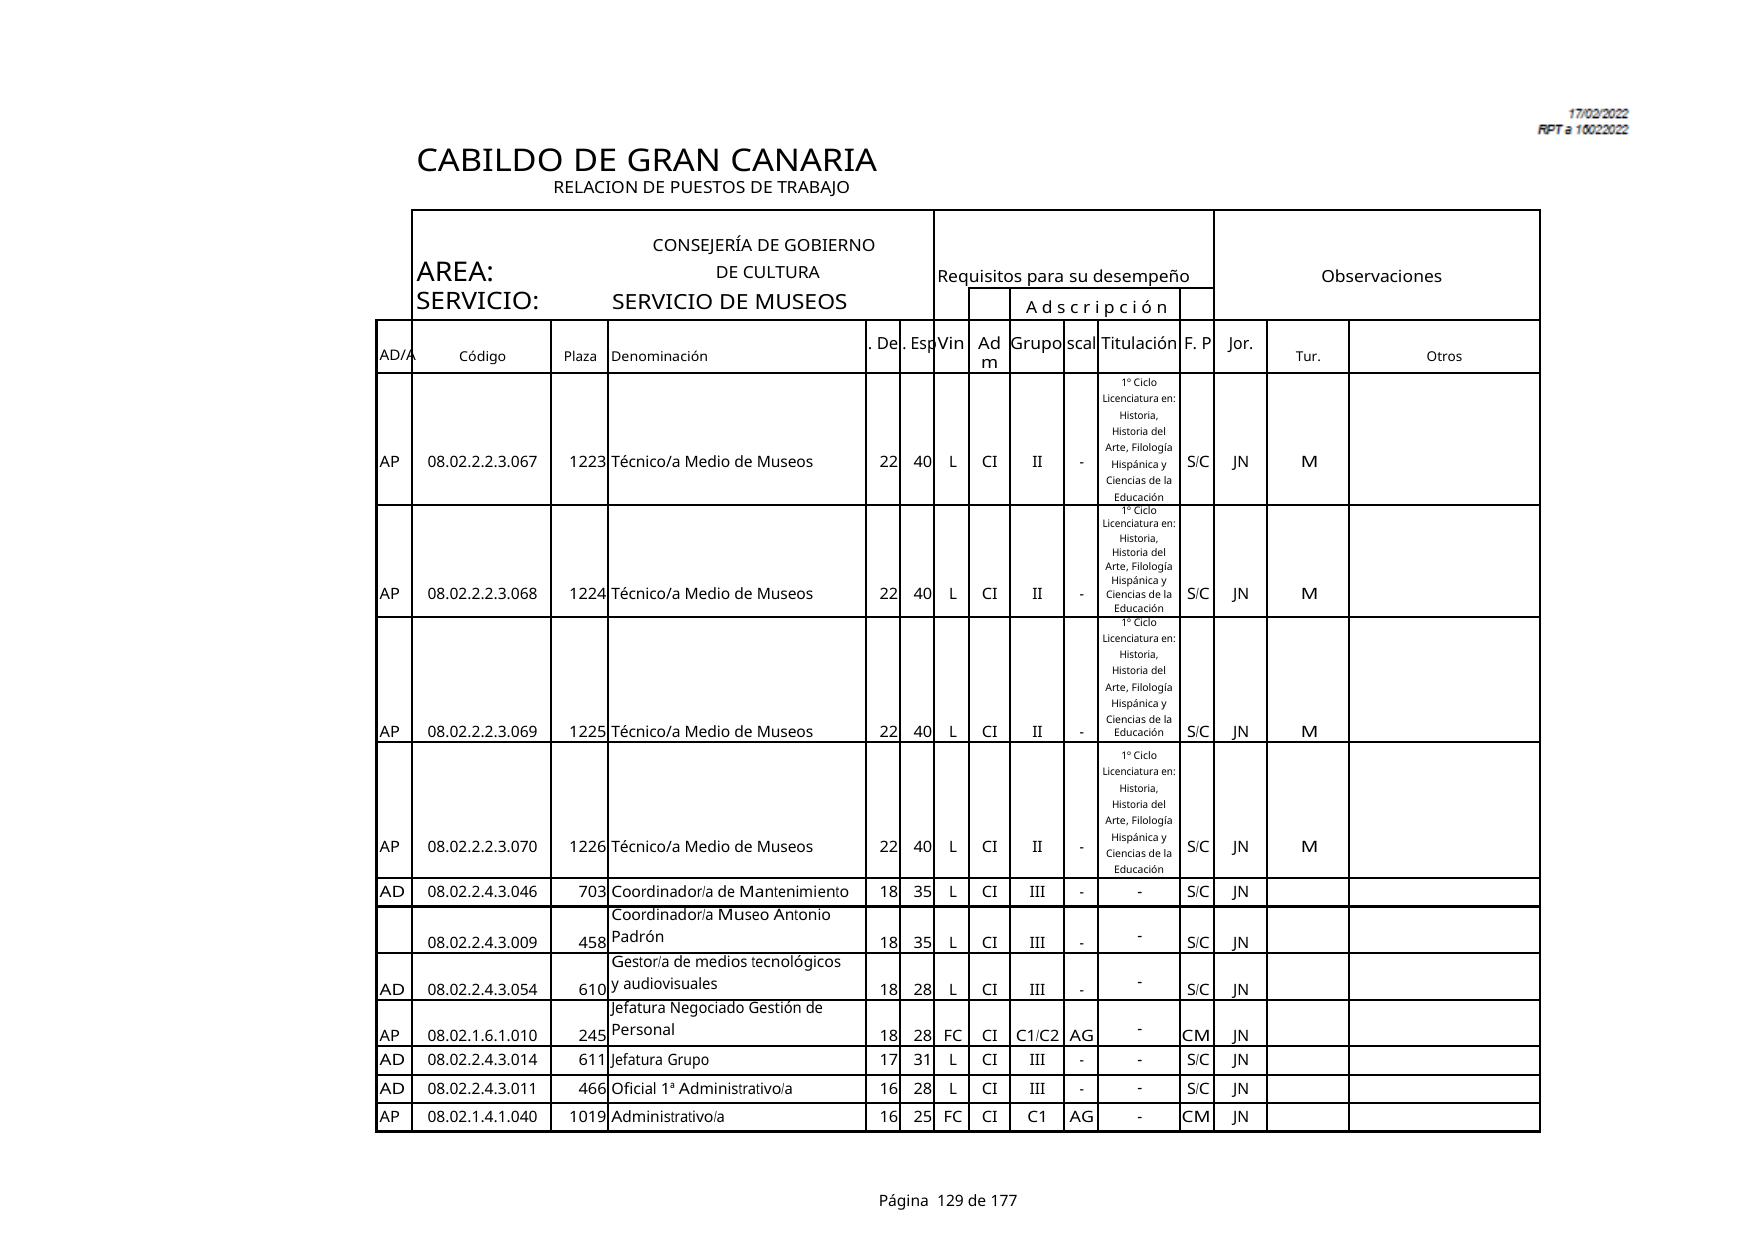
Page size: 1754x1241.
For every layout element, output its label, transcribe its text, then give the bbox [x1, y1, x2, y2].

table_cell [970, 289, 1009, 319]
table_cell 1º Ciclo Licenciatura en: Historia, Historia del Arte, Filología Hispánica y Ciencias de la Educación [1099, 374, 1179, 504]
table_cell 1225 [552, 618, 607, 741]
table_cell JN [1215, 506, 1266, 616]
table_cell 40 [901, 374, 933, 504]
table_cell CI [970, 908, 1009, 952]
table_cell 08.02.2.4.3.014 [413, 1047, 550, 1073]
table_cell 1º Ciclo Licenciatura en: Historia, Historia del Arte, Filología Hispánica y Ciencias de la Educación [1099, 743, 1179, 877]
table_cell 466 [552, 1076, 607, 1102]
table_cell Oficial 1ª Administrativo/a [609, 1076, 865, 1102]
table_cell [1350, 1104, 1539, 1130]
table_header Requisitos para su desempeño [935, 211, 1213, 287]
table_header Observaciones [1215, 211, 1539, 319]
table_cell [1268, 1047, 1348, 1073]
table_cell 18 [867, 1001, 899, 1045]
table_cell Plaza [552, 321, 607, 372]
table_cell 35 [901, 879, 933, 905]
table_cell CI [970, 1076, 1009, 1102]
table_cell 28 [901, 954, 933, 998]
table_cell Otros [1350, 321, 1539, 372]
table_cell M [1268, 743, 1348, 877]
table_cell Técnico/a Medio de Museos [609, 618, 865, 741]
table_cell 08.02.2.4.3.009 [413, 908, 550, 952]
table_cell JN [1215, 374, 1266, 504]
table_cell Técnico/a Medio de Museos [609, 743, 865, 877]
table_cell L [935, 879, 968, 905]
table_cell L [935, 743, 968, 877]
table_cell 25 [901, 1104, 933, 1130]
table_cell CI [970, 374, 1009, 504]
table_cell III [1011, 908, 1063, 952]
table_cell II [1011, 506, 1063, 616]
table_cell AD [378, 1076, 411, 1102]
table_cell CI [970, 743, 1009, 877]
table_cell CI [970, 1001, 1009, 1045]
table_cell C1 [1011, 1104, 1063, 1130]
table_cell A d s c r i p c i ó n [1011, 289, 1179, 319]
table_cell Administrativo/a [609, 1104, 865, 1130]
table_cell - [1065, 743, 1097, 877]
table_cell Titulación [1099, 321, 1179, 372]
table_cell 22 [867, 506, 899, 616]
table_cell S/C [1181, 374, 1213, 504]
table_cell - [1099, 908, 1179, 952]
table_cell CI [970, 506, 1009, 616]
table_cell 08.02.2.4.3.046 [413, 879, 550, 905]
table_cell Jefatura Negociado Gestión de Personal [609, 1001, 865, 1045]
table_cell 40 [901, 618, 933, 741]
table_cell Coordinador/a de Mantenimiento [609, 879, 865, 905]
table_cell - [1099, 1076, 1179, 1102]
table_cell 18 [867, 879, 899, 905]
table_cell 08.02.1.4.1.040 [413, 1104, 550, 1130]
table_cell [935, 287, 968, 319]
table_cell 08.02.2.2.3.068 [413, 506, 550, 616]
table_cell 08.02.1.6.1.010 [413, 1001, 550, 1045]
table_cell 40 [901, 506, 933, 616]
table_cell 22 [867, 618, 899, 741]
table_cell Coordinador/a Museo Antonio Padrón [609, 908, 865, 952]
table_cell Técnico/a Medio de Museos [609, 506, 865, 616]
table_cell [1350, 1076, 1539, 1102]
table_cell FC [935, 1001, 968, 1045]
table_cell AD/A [378, 321, 411, 372]
table_cell Gestor/a de medios tecnológicos y audiovisuales [609, 954, 865, 998]
table_cell 611 [552, 1047, 607, 1073]
table_cell M [1268, 506, 1348, 616]
table_cell JN [1215, 954, 1266, 998]
table_cell S/C [1181, 618, 1213, 741]
table_cell . Esp [901, 321, 933, 372]
table_cell L [935, 908, 968, 952]
table_cell AD [378, 879, 411, 905]
table_cell [1268, 908, 1348, 952]
table_cell 40 [901, 743, 933, 877]
table_cell AD [378, 1047, 411, 1073]
table_cell S/C [1181, 879, 1213, 905]
table_cell 458 [552, 908, 607, 952]
table_cell CI [970, 879, 1009, 905]
table_cell [1350, 374, 1539, 504]
table_cell CI [970, 1104, 1009, 1130]
table_cell S/C [1181, 1047, 1213, 1073]
table_cell JN [1215, 908, 1266, 952]
table_cell - [1099, 1047, 1179, 1073]
table_cell [1350, 954, 1539, 998]
table_cell 1º Ciclo Licenciatura en: Historia, Historia del Arte, Filología Hispánica y Ciencias de la Educación [1099, 618, 1179, 741]
table_cell L [935, 618, 968, 741]
table_cell 08.02.2.2.3.067 [413, 374, 550, 504]
table_cell scal [1065, 321, 1097, 372]
table_cell AP [378, 506, 411, 616]
table_cell - [1065, 618, 1097, 741]
table_cell CI [970, 618, 1009, 741]
table_cell . De [867, 321, 899, 372]
table_cell II [1011, 374, 1063, 504]
table_cell L [935, 954, 968, 998]
table_cell Código [413, 321, 550, 372]
table_header [376, 209, 411, 319]
table_cell [1268, 954, 1348, 998]
table_cell S/C [1181, 743, 1213, 877]
table_cell 31 [901, 1047, 933, 1073]
table_cell AP [378, 743, 411, 877]
table_cell III [1011, 879, 1063, 905]
table_cell AP [378, 618, 411, 741]
table_cell Tur. [1268, 321, 1348, 372]
table_cell M [1268, 374, 1348, 504]
table_cell 18 [867, 954, 899, 998]
table_cell AG [1065, 1104, 1097, 1130]
table_cell Denominación [609, 321, 865, 372]
table_cell AG [1065, 1001, 1097, 1045]
table_cell S/C [1181, 506, 1213, 616]
table_cell [1350, 618, 1539, 741]
table_cell CI [970, 954, 1009, 998]
table_cell L [935, 506, 968, 616]
table_cell CI [970, 1047, 1009, 1073]
table_cell JN [1215, 1047, 1266, 1073]
table_cell L [935, 1047, 968, 1073]
table_cell AP [378, 374, 411, 504]
table_cell AD [378, 954, 411, 998]
table_cell [1181, 289, 1213, 319]
table_cell 22 [867, 374, 899, 504]
table_cell 1º Ciclo Licenciatura en: Historia, Historia del Arte, Filología Hispánica y Ciencias de la Educación [1099, 506, 1179, 616]
table_cell - [1065, 1047, 1097, 1073]
table_cell 28 [901, 1076, 933, 1102]
table_cell CM [1181, 1104, 1213, 1130]
table_cell AP [378, 1001, 411, 1045]
table_cell 1226 [552, 743, 607, 877]
table_cell 1223 [552, 374, 607, 504]
table_cell 703 [552, 879, 607, 905]
table_cell AP [378, 1104, 411, 1130]
table_cell 35 [901, 908, 933, 952]
table_cell [1350, 879, 1539, 905]
table_cell 17 [867, 1047, 899, 1073]
table_cell - [1099, 879, 1179, 905]
table_cell JN [1215, 1104, 1266, 1130]
table_cell JN [1215, 879, 1266, 905]
table_cell S/C [1181, 908, 1213, 952]
table_cell [1350, 743, 1539, 877]
table_cell 28 [901, 1001, 933, 1045]
table_cell Grupo [1011, 321, 1063, 372]
table_cell 610 [552, 954, 607, 998]
table_cell - [1099, 954, 1179, 998]
table_cell M [1268, 618, 1348, 741]
table_cell - [1099, 1001, 1179, 1045]
table_cell 08.02.2.4.3.011 [413, 1076, 550, 1102]
table_cell - [1065, 374, 1097, 504]
table_cell 1224 [552, 506, 607, 616]
table_cell [1268, 1001, 1348, 1045]
table_cell 1019 [552, 1104, 607, 1130]
table_cell III [1011, 954, 1063, 998]
table_cell [1268, 879, 1348, 905]
table_cell FC [935, 1104, 968, 1130]
table_cell Adm [970, 321, 1009, 372]
table_cell L [935, 374, 968, 504]
table_cell Jor. [1215, 321, 1266, 372]
table_cell III [1011, 1076, 1063, 1102]
table_cell III [1011, 1047, 1063, 1073]
table_cell - [1065, 879, 1097, 905]
table_cell [1350, 506, 1539, 616]
table_cell S/C [1181, 1076, 1213, 1102]
table_cell F. P [1181, 321, 1213, 372]
table_cell [1350, 1047, 1539, 1073]
table_cell - [1065, 954, 1097, 998]
table_cell 245 [552, 1001, 607, 1045]
table_cell JN [1215, 1001, 1266, 1045]
table_cell Vin [935, 321, 968, 372]
table_cell S/C [1181, 954, 1213, 998]
table_cell 08.02.2.4.3.054 [413, 954, 550, 998]
table_cell - [1099, 1104, 1179, 1130]
table_cell [378, 908, 411, 952]
table_cell Jefatura Grupo [609, 1047, 865, 1073]
table_cell - [1065, 908, 1097, 952]
table_cell 08.02.2.2.3.070 [413, 743, 550, 877]
table_cell - [1065, 1076, 1097, 1102]
table_cell [1268, 1104, 1348, 1130]
table_cell 18 [867, 908, 899, 952]
table_cell - [1065, 506, 1097, 616]
table_cell JN [1215, 618, 1266, 741]
table_header CONSEJERÍA DE GOBIERNO AREA: DE CULTURA SERVICIO: SERVICIO DE MUSEOS [413, 211, 933, 319]
table_cell 16 [867, 1076, 899, 1102]
table_cell JN [1215, 743, 1266, 877]
table_cell [1350, 908, 1539, 952]
table_cell II [1011, 618, 1063, 741]
table_cell JN [1215, 1076, 1266, 1102]
table_cell [1350, 1001, 1539, 1045]
table_cell II [1011, 743, 1063, 877]
table_cell [1268, 1076, 1348, 1102]
table_cell 16 [867, 1104, 899, 1130]
table_cell 22 [867, 743, 899, 877]
table_cell L [935, 1076, 968, 1102]
picture [1536, 98, 1634, 144]
table_cell C1/C2 [1011, 1001, 1063, 1045]
table_cell CM [1181, 1001, 1213, 1045]
table_cell 08.02.2.2.3.069 [413, 618, 550, 741]
table_cell Técnico/a Medio de Museos [609, 374, 865, 504]
